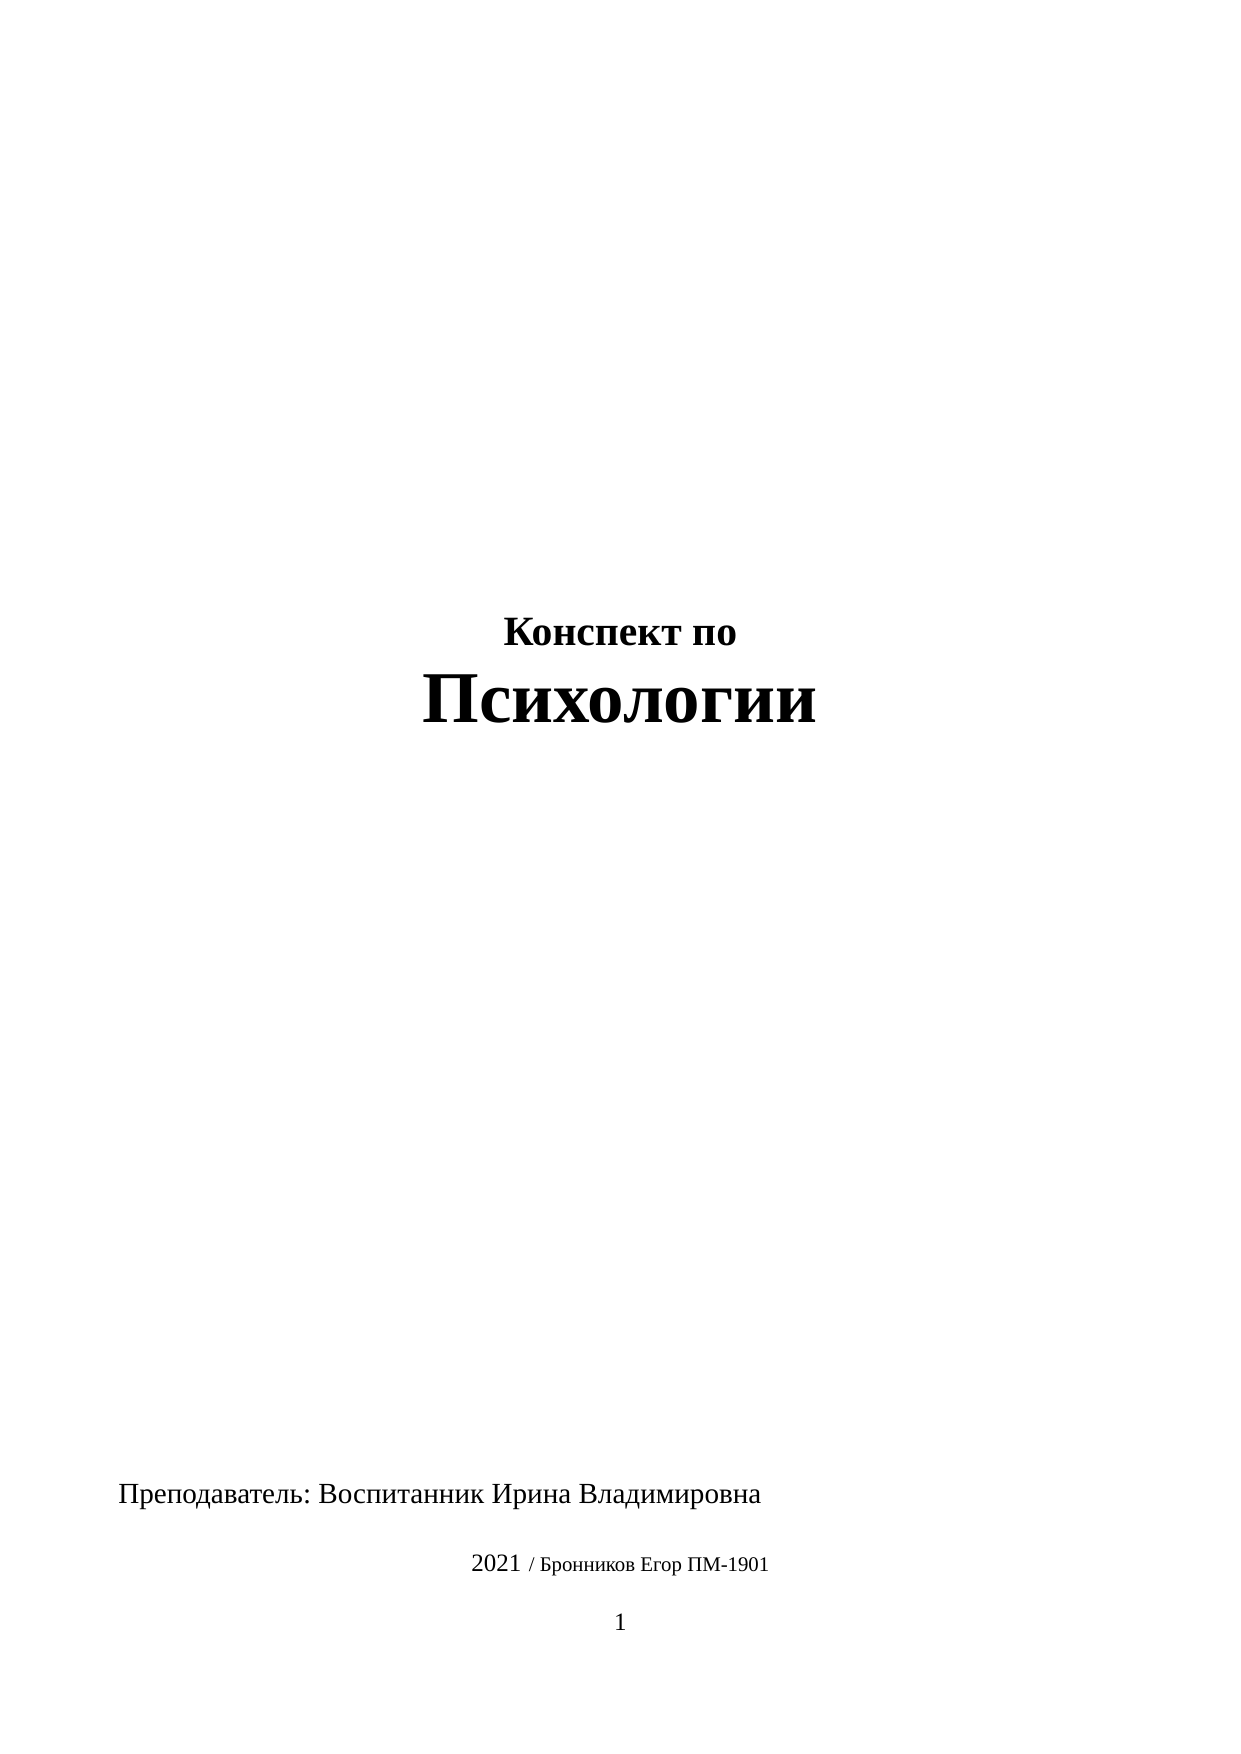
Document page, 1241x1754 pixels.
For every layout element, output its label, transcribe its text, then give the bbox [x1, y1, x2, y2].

text Преподаватель: Воспитанник Ирина Владимировна [118, 1477, 1122, 1510]
text Конспект по [118, 607, 1122, 655]
text 2021 / Бронников Егор ПМ-1901 [118, 1544, 1122, 1577]
text Психологии [118, 655, 1122, 739]
